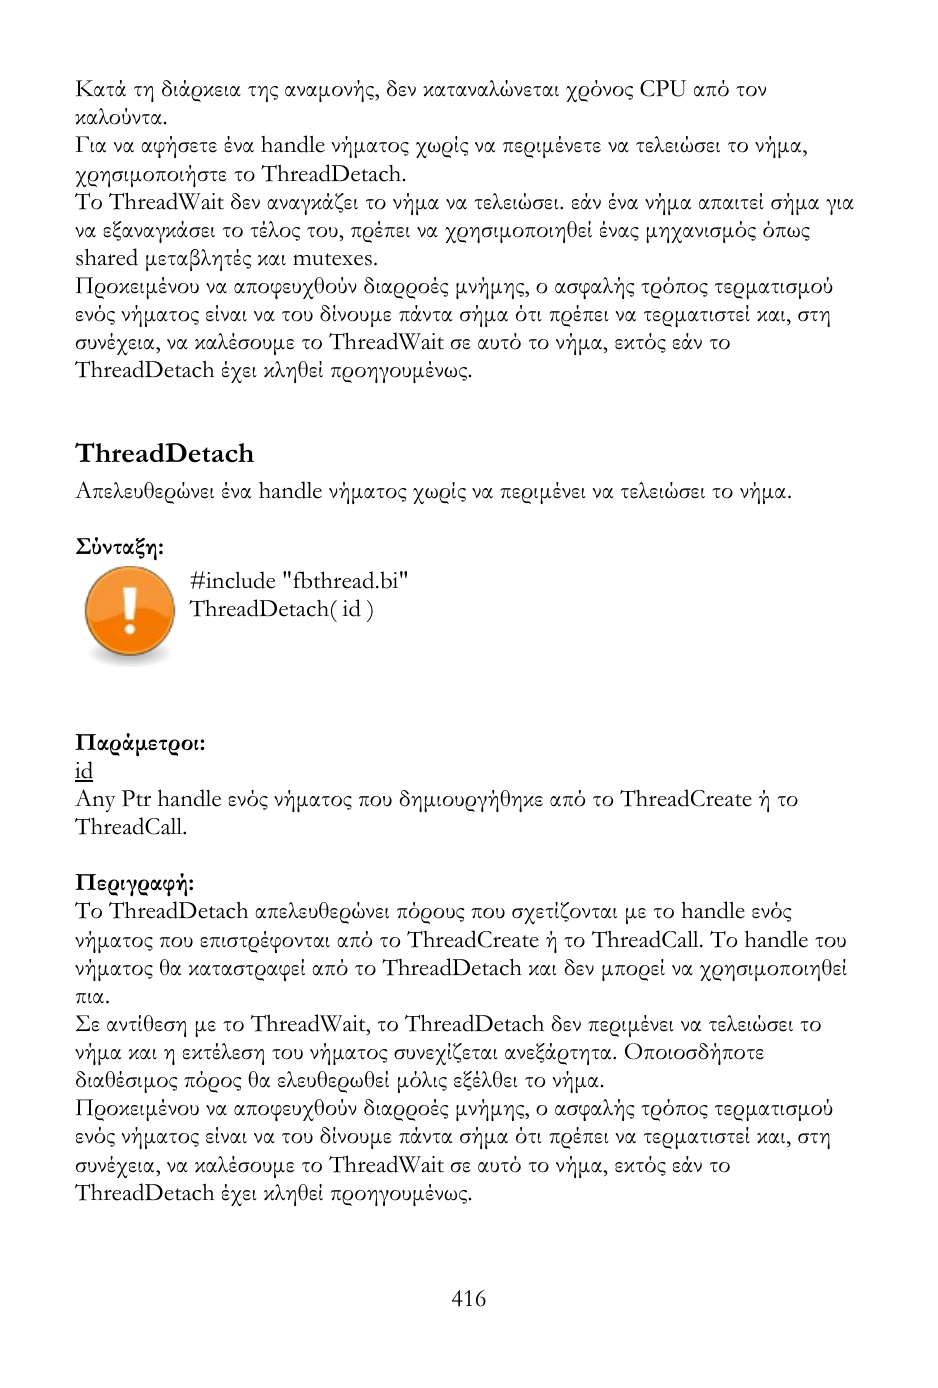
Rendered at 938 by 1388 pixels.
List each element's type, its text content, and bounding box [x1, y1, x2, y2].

text id [75, 757, 862, 785]
text Για να αφήσετε ένα handle νήματος χωρίς να περιμένετε να τελειώσει το νήμα, χρησιμοποιήστε το ThreadDetach. [75, 131, 862, 187]
text Το ThreadWait δεν αναγκάζει το νήμα να τελειώσει. εάν ένα νήμα απαιτεί σήμα για να εξαναγκάσει το τέλος του, πρέπει να χρησιμοποιηθεί ένας μηχανισμός όπως shared μεταβλητές και mutexes. [75, 187, 862, 272]
text Σύνταξη: [75, 533, 862, 561]
table_header [75, 561, 183, 701]
text Παράμετροι: [75, 729, 862, 757]
text Απελευθερώνει ένα handle νήματος χωρίς να περιμένει να τελειώσει το νήμα. [75, 477, 862, 505]
subtitle ThreadDetach [75, 437, 862, 470]
table_header #include "fbthread.bi" ThreadDetach( id ) [184, 561, 863, 701]
text Το ThreadDetach απελευθερώνει πόρους που σχετίζονται με το handle ενός νήματος που επιστρέφονται από το ThreadCreate ή το ThreadCall. Το handle του νήματος θα καταστραφεί από το ThreadDetach και δεν μπορεί να χρησιμοποιηθεί πια. [75, 897, 862, 1010]
text Προκειμένου να αποφευχθούν διαρροές μνήμης, ο ασφαλής τρόπος τερματισμού ενός νήματος είναι να του δίνουμε πάντα σήμα ότι πρέπει να τερματιστεί και, στη συνέχεια, να καλέσουμε το ThreadWait σε αυτό το νήμα, εκτός εάν το ThreadDetach έχει κληθεί προηγουμένως. [75, 272, 862, 384]
text Προκειμένου να αποφευχθούν διαρροές μνήμης, ο ασφαλής τρόπος τερματισμού ενός νήματος είναι να του δίνουμε πάντα σήμα ότι πρέπει να τερματιστεί και, στη συνέχεια, να καλέσουμε το ThreadWait σε αυτό το νήμα, εκτός εάν το ThreadDetach έχει κληθεί προηγουμένως. [75, 1094, 862, 1207]
text Περιγραφή: [75, 869, 862, 897]
text Any Ptr handle ενός νήματος που δημιουργήθηκε από το ThreadCreate ή το ThreadCall. [75, 785, 862, 841]
text Κατά τη διάρκεια της αναμονής, δεν καταναλώνεται χρόνος CPU από τον καλούντα. [75, 75, 862, 131]
picture [79, 566, 180, 667]
text Σε αντίθεση με το ThreadWait, το ThreadDetach δεν περιμένει να τελειώσει το νήμα και η εκτέλεση του νήματος συνεχίζεται ανεξάρτητα. Οποιοσδήποτε διαθέσιμος πόρος θα ελευθερωθεί μόλις εξέλθει το νήμα. [75, 1010, 862, 1094]
